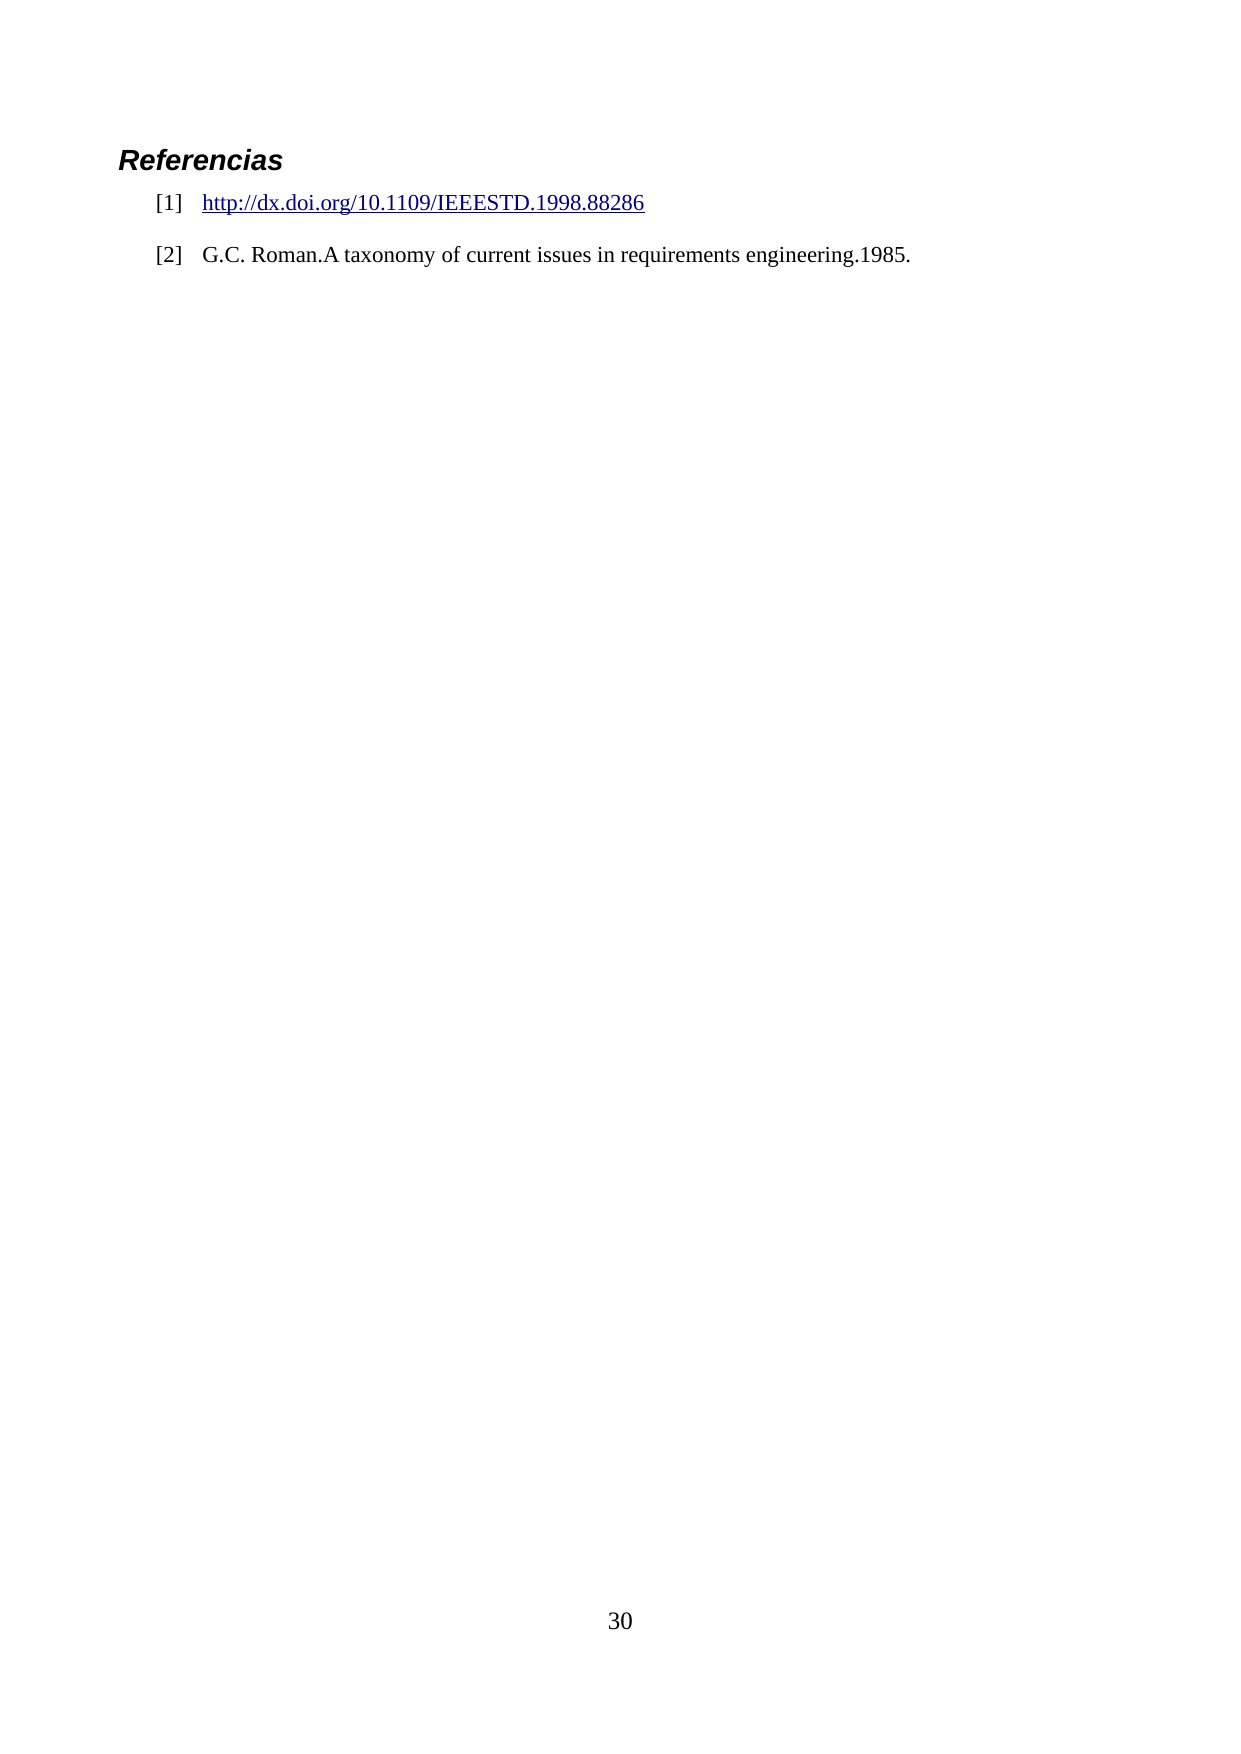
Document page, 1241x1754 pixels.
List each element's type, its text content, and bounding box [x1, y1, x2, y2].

list G.C. Roman.A taxonomy of current issues in requirements engineering.1985. [156, 241, 1122, 267]
list http://dx.doi.org/10.1109/IEEESTD.1998.88286 [156, 189, 1122, 216]
subtitle Referencias [118, 143, 1122, 177]
